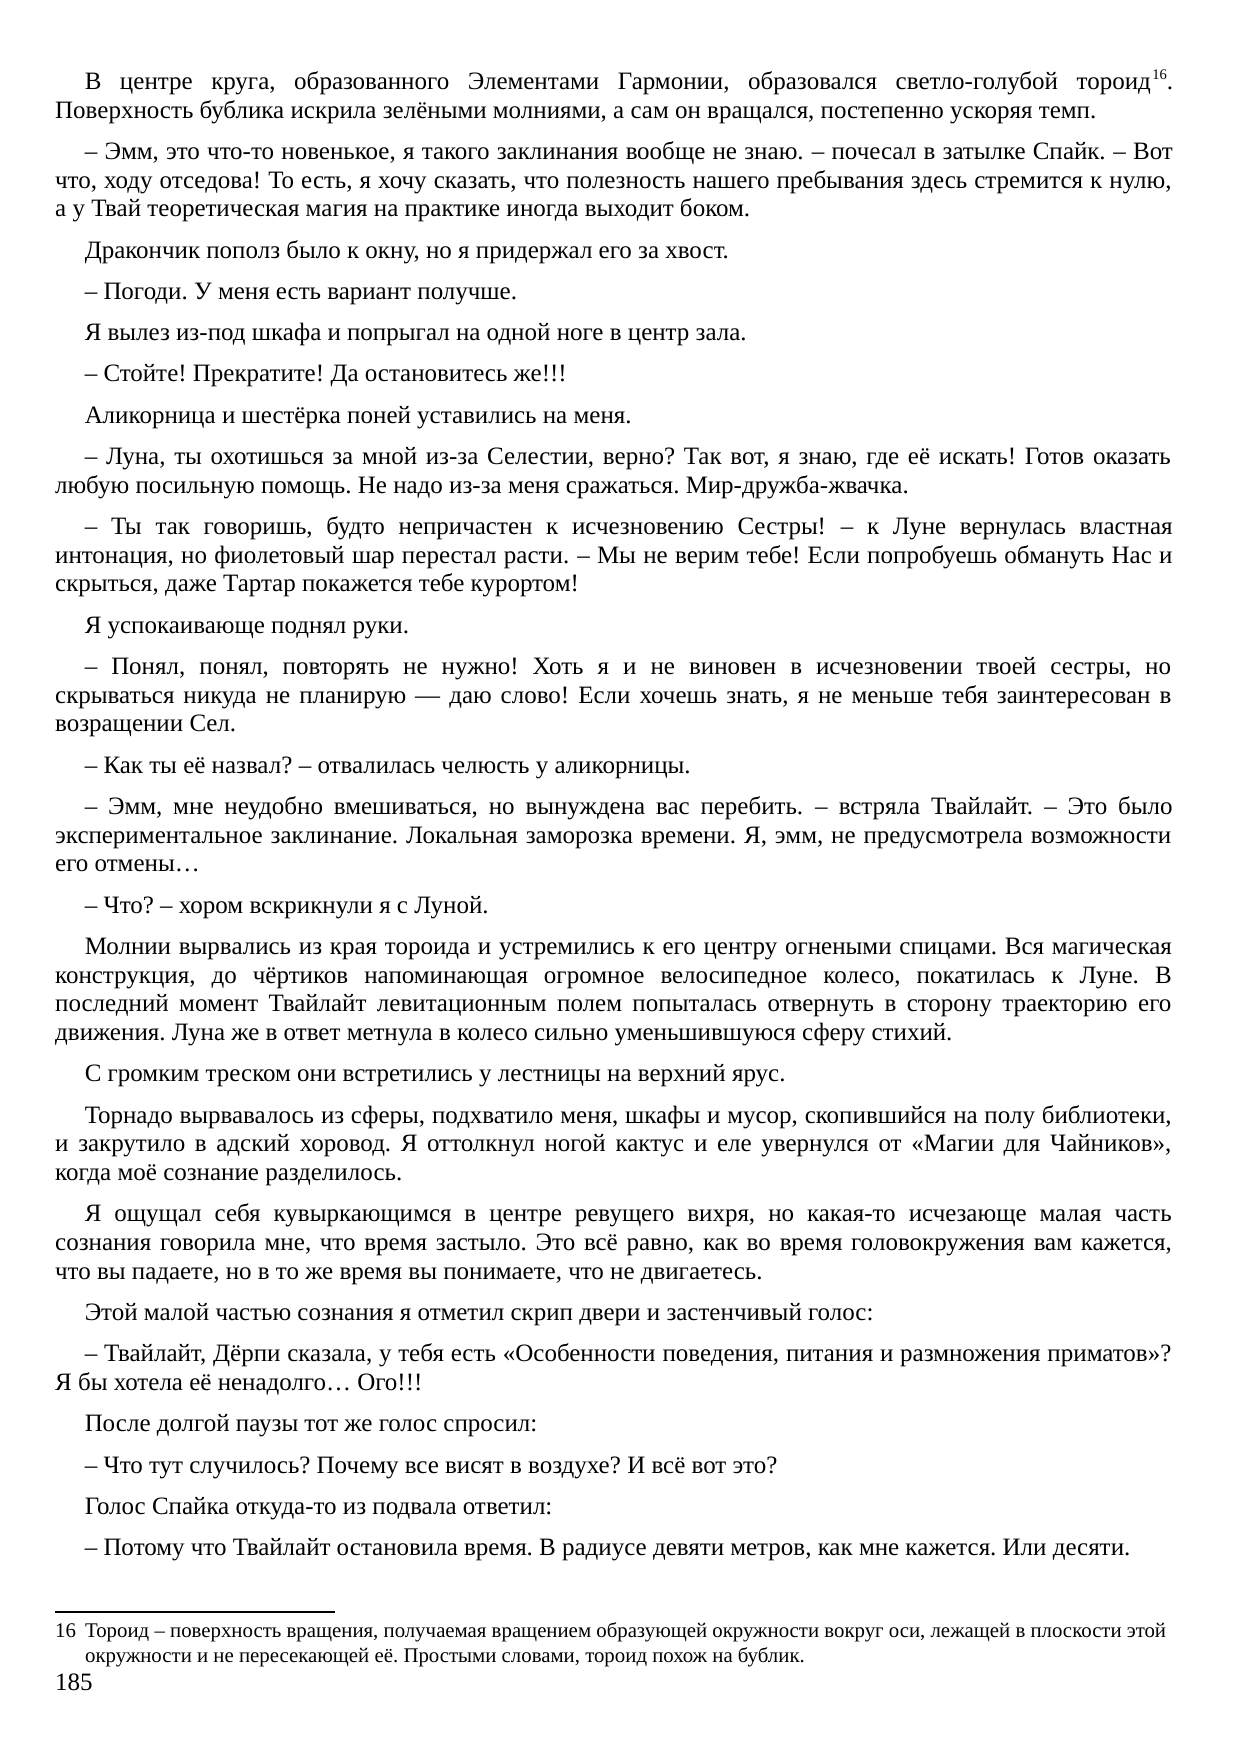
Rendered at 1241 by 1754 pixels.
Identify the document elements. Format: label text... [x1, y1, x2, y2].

text – Ты так говоришь, будто непричастен к исчезновению Сестры! – к Луне вернулась властная интонация, но фиолетовый шар перестал расти. – Мы не верим тебе! Если попробуешь обмануть Нас и скрыться, даже Тартар покажется тебе курортом! [55, 511, 1173, 597]
text – Луна, ты охотишься за мной из-за Селестии, верно? Так вот, я знаю, где её искать! Готов оказать любую посильную помощь. Не надо из-за меня сражаться. Мир-дружба-жвачка. [55, 441, 1173, 498]
text – Понял, понял, повторять не нужно! Хоть я и не виновен в исчезновении твоей сестры, но скрываться никуда не планирую — даю слово! Если хочешь знать, я не меньше тебя заинтересован в возращении Сел. [55, 651, 1173, 737]
text Я вылез из-под шкафа и попрыгал на одной ноге в центр зала. [55, 317, 1173, 346]
text – Потому что Твайлайт остановила время. В радиусе девяти метров, как мне кажется. Или десяти. [55, 1532, 1173, 1561]
text – Эмм, это что-то новенькое, я такого заклинания вообще не знаю. – почесал в затылке Спайк. – Вот что, ходу отседова! То есть, я хочу сказать, что полезность нашего пребывания здесь стремится к нулю, а у Твай теоретическая магия на практике иногда выходит боком. [55, 136, 1173, 222]
text – Эмм, мне неудобно вмешиваться, но вынуждена вас перебить. – встряла Твайлайт. – Это было экспериментальное заклинание. Локальная заморозка времени. Я, эмм, не предусмотрела возможности его отмены… [55, 791, 1173, 877]
text Голос Спайка откуда-то из подвала ответил: [55, 1491, 1173, 1520]
text – Твайлайт, Дёрпи сказала, у тебя есть «Особенности поведения, питания и размножения приматов»? Я бы хотела её ненадолго… Ого!!! [55, 1338, 1173, 1396]
text Я успокаивающе поднял руки. [55, 610, 1173, 638]
text – Стойте! Прекратите! Да остановитесь же!!! [55, 358, 1173, 387]
text Я ощущал себя кувыркающимся в центре ревущего вихря, но какая-то исчезающе малая часть сознания говорила мне, что время застыло. Это всё равно, как во время головокружения вам кажется, что вы падаете, но в то же время вы понимаете, что не двигаетесь. [55, 1198, 1173, 1285]
text Тороид – поверхность вращения, получаемая вращением образующей окружности вокруг оси, лежащей в плоскости этой окружности и не пересекающей её. Простыми словами, тороид похож на бублик. [55, 1618, 1173, 1667]
text – Что? – хором вскрикнули я с Луной. [55, 890, 1173, 918]
text С громким треском они встретились у лестницы на верхний ярус. [55, 1058, 1173, 1087]
text Молнии вырвались из края тороида и устремились к его центру огнеными спицами. Вся магическая конструкция, до чёртиков напоминающая огромное велосипедное колесо, покатилась к Луне. В последний момент Твайлайт левитационным полем попыталась отвернуть в сторону траекторию его движения. Луна же в ответ метнула в колесо сильно уменьшившуюся сферу стихий. [55, 931, 1173, 1046]
text Дракончик пополз было к окну, но я придержал его за хвост. [55, 235, 1173, 263]
text – Как ты её назвал? – отвалилась челюсть у аликорницы. [55, 750, 1173, 778]
text Торнадо вырвавалось из сферы, подхватило меня, шкафы и мусор, скопившийся на полу библиотеки, и закрутило в адский хоровод. Я оттолкнул ногой кактус и еле увернулся от «Магии для Чайников», когда моё сознание разделилось. [55, 1100, 1173, 1186]
text После долгой паузы тот же голос спросил: [55, 1408, 1173, 1437]
text – Что тут случилось? Почему все висят в воздухе? И всё вот это? [55, 1450, 1173, 1478]
text – Погоди. У меня есть вариант получше. [55, 276, 1173, 305]
text В центре круга, образованного Элементами Гармонии, образовался светло-голубой тороид. Поверхность бублика искрила зелёными молниями, а сам он вращался, постепенно ускоряя темп. [55, 66, 1173, 123]
text Этой малой частью сознания я отметил скрип двери и застенчивый голос: [55, 1297, 1173, 1326]
text Аликорница и шестёрка поней уставились на меня. [55, 400, 1173, 428]
